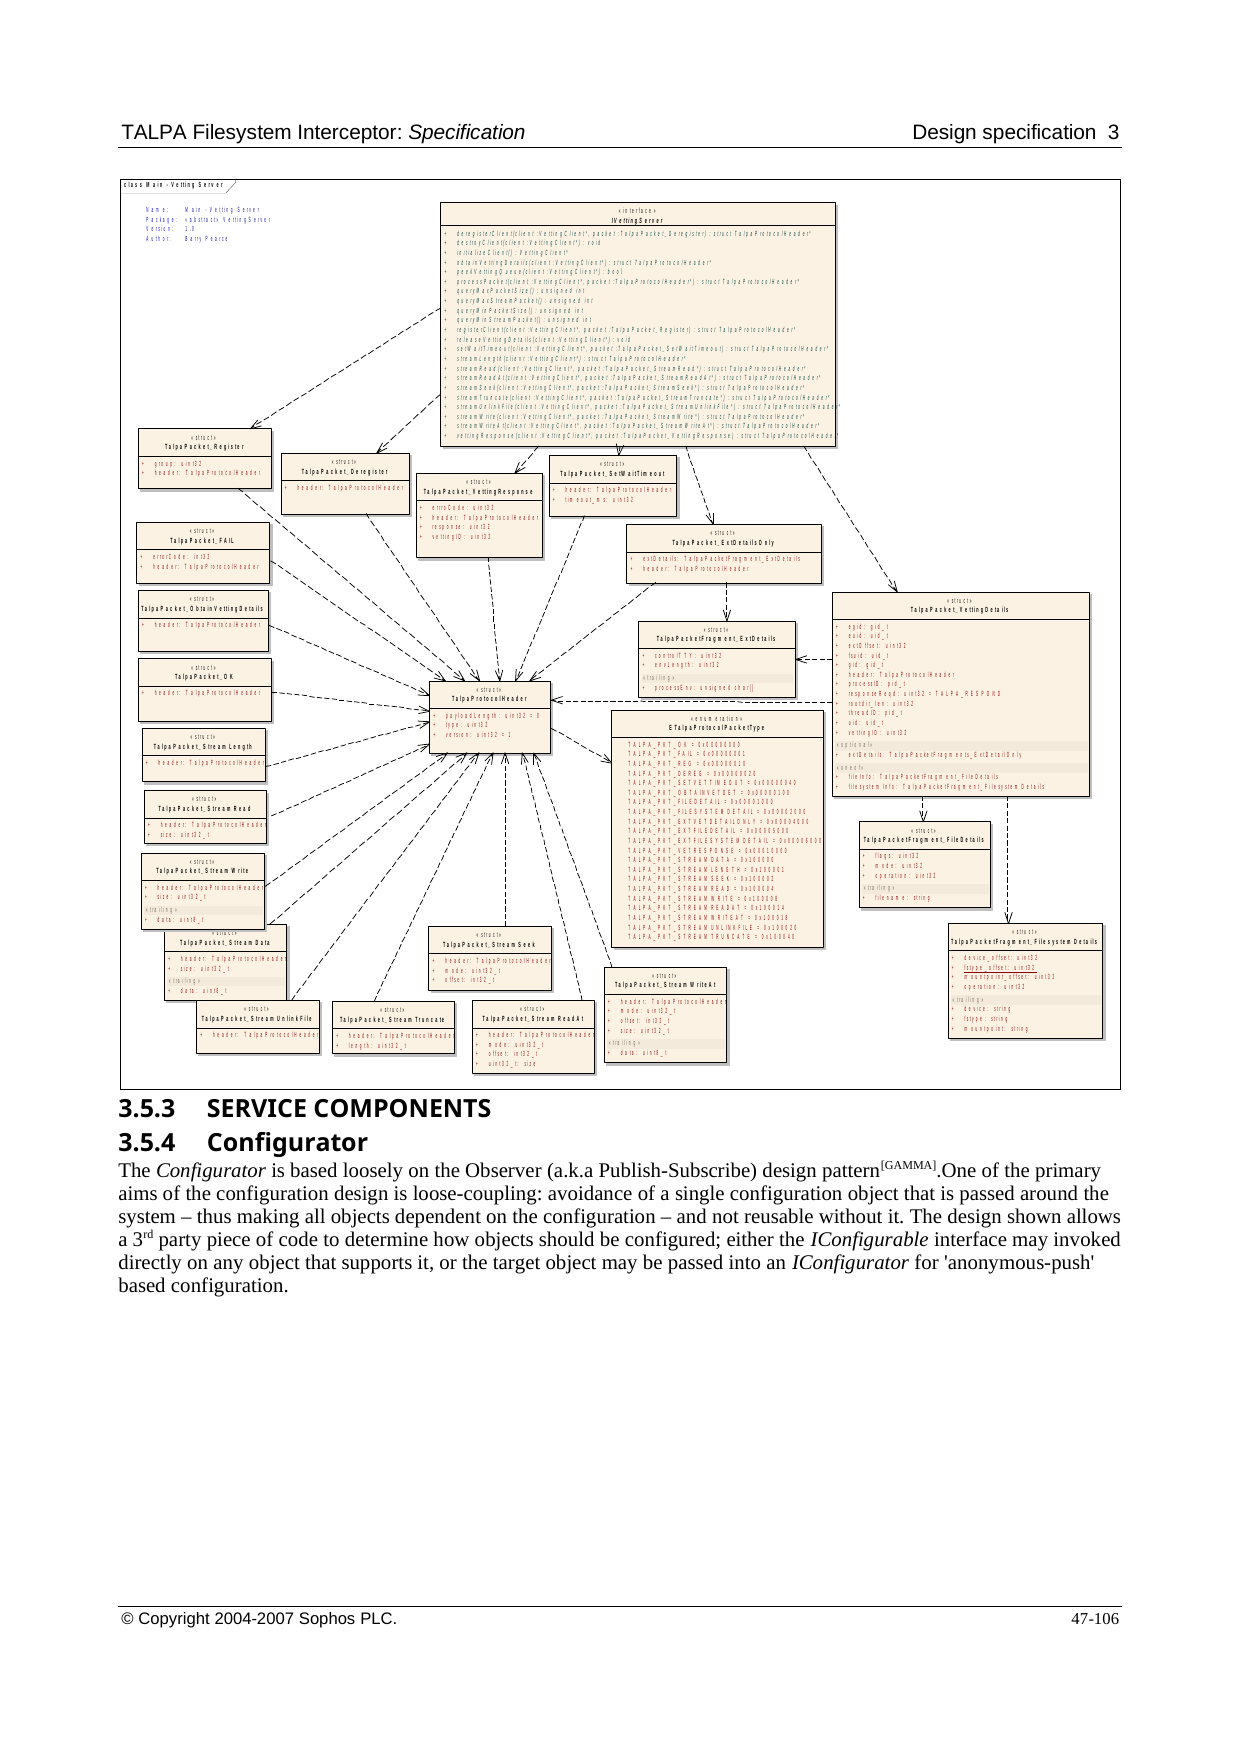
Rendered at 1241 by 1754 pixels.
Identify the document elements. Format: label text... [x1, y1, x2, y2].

subtitle Configurator [118, 1125, 1122, 1159]
text The Configurator is based loosely on the Observer (a.k.a Publish-Subscribe) design pattern[GAMMA].One of the primary aims of the configuration design is loose-coupling: avoidance of a single configuration object that is passed around the system – thus making all objects dependent on the configuration – and not reusable without it. The design shown allows a 3rd party piece of code to determine how objects should be configured; either the IConfigurable interface may invoked directly on any object that supports it, or the target object may be passed into an IConfigurator for 'anonymous-push' based configuration. [118, 1159, 1122, 1297]
subtitle SERVICE COMPONENTS [118, 177, 1122, 1125]
